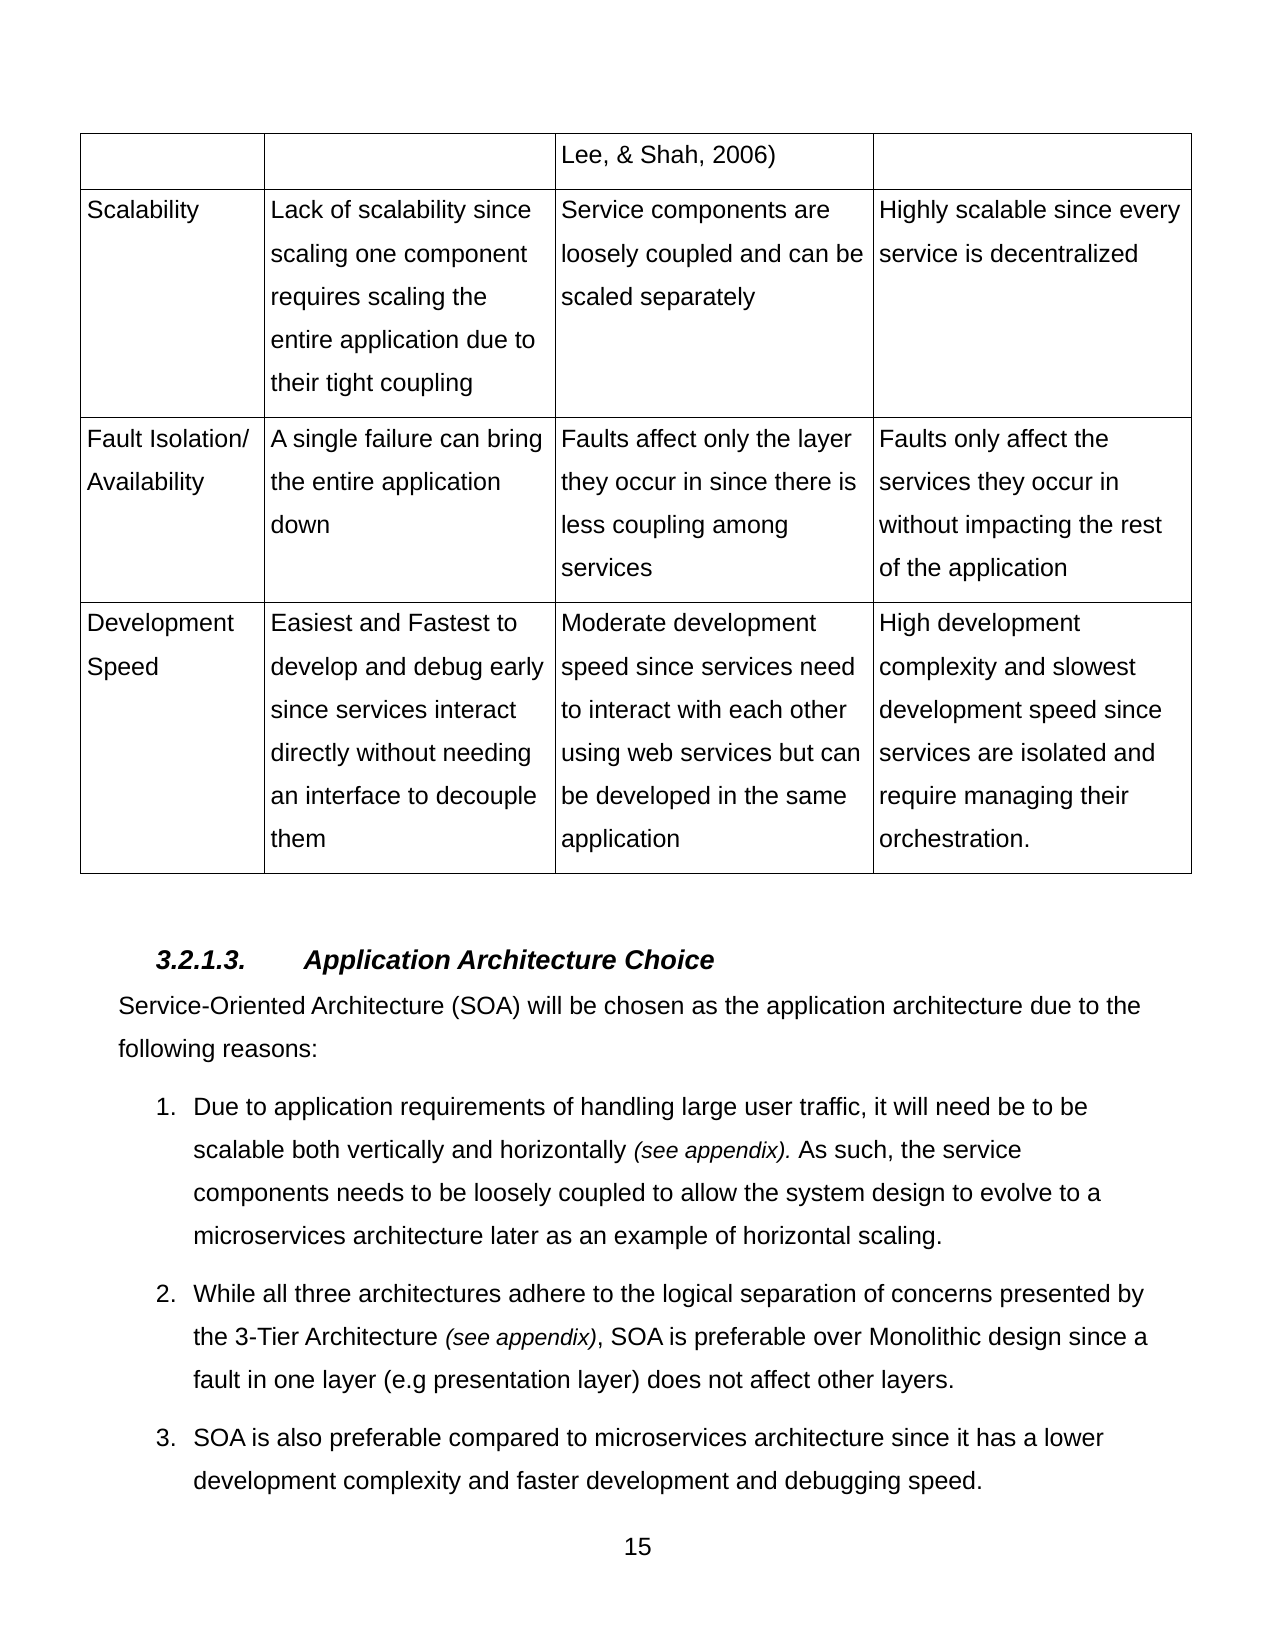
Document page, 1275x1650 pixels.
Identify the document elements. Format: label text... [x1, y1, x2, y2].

table_cell Moderate development speed since services need to interact with each other using web services but can be developed in the same application [556, 603, 873, 873]
subtitle Application Architecture Choice [156, 944, 1157, 975]
table_cell Highly scalable since every service is decentralized [874, 190, 1191, 417]
table_cell Faults affect only the layer they occur in since there is less coupling among services [556, 418, 873, 602]
text Service-Oriented Architecture (SOA) will be chosen as the application architecture due to the following reasons: [118, 991, 1157, 1063]
table_cell [874, 134, 1191, 189]
list SOA is also preferable compared to microservices architecture since it has a lower development complexity and faster development and debugging speed. [156, 1423, 1157, 1495]
table_cell A single failure can bring the entire application down [265, 418, 555, 602]
table_cell Lee, & Shah, 2006) [556, 134, 873, 189]
table_cell [265, 134, 555, 189]
table_cell High development complexity and slowest development speed since services are isolated and require managing their orchestration. [874, 603, 1191, 873]
table_cell [81, 134, 264, 189]
table_cell Faults only affect the services they occur in without impacting the rest of the application [874, 418, 1191, 602]
table_cell Fault Isolation/ Availability [81, 418, 264, 602]
table_cell Development Speed [81, 603, 264, 873]
table_cell Service components are loosely coupled and can be scaled separately [556, 190, 873, 417]
table_cell Easiest and Fastest to develop and debug early since services interact directly without needing an interface to decouple them [265, 603, 555, 873]
table_cell Lack of scalability since scaling one component requires scaling the entire application due to their tight coupling [265, 190, 555, 417]
list While all three architectures adhere to the logical separation of concerns presented by the 3-Tier Architecture (see appendix), SOA is preferable over Monolithic design since a fault in one layer (e.g presentation layer) does not affect other layers. [156, 1279, 1157, 1394]
table_cell Scalability [81, 190, 264, 417]
list Due to application requirements of handling large user traffic, it will need be to be scalable both vertically and horizontally (see appendix). As such, the service components needs to be loosely coupled to allow the system design to evolve to a microservices architecture later as an example of horizontal scaling. [156, 1092, 1157, 1250]
